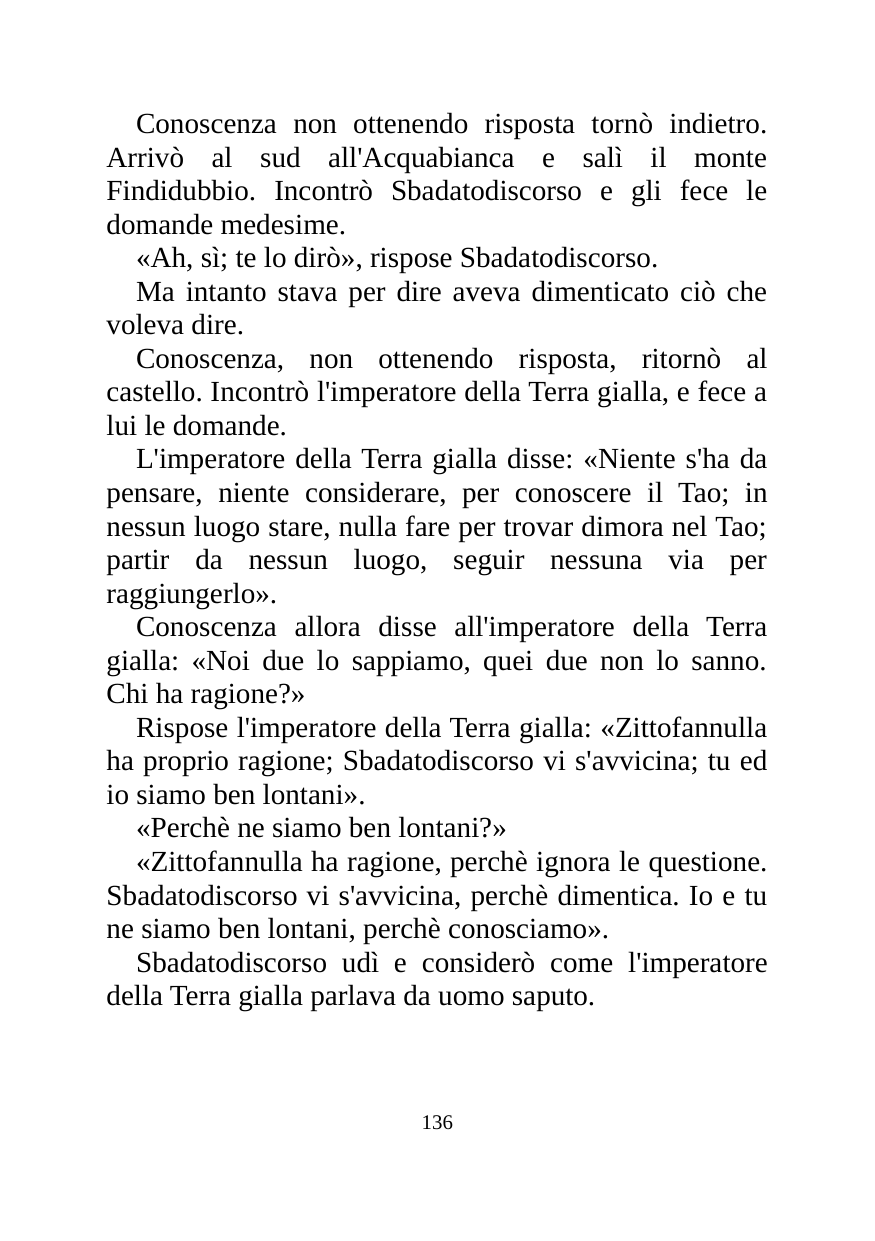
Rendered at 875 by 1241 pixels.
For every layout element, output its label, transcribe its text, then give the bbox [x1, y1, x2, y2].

text «Ah, sì; te lo dirò», rispose Sbadatodiscorso. [106, 240, 768, 274]
text «Zittofannulla ha ragione, perchè ignora le questione. Sbadatodiscorso vi s'avvicina, perchè dimentica. Io e tu ne siamo ben lontani, perchè conosciamo». [106, 844, 768, 945]
text Ma intanto stava per dire aveva dimenticato ciò che voleva dire. [106, 274, 768, 341]
text Sbadatodiscorso udì e considerò come l'imperatore della Terra gialla parlava da uomo saputo. [106, 945, 768, 1012]
text Conoscenza, non ottenendo risposta, ritornò al castello. Incontrò l'imperatore della Terra gialla, e fece a lui le domande. [106, 341, 768, 442]
text «Perchè ne siamo ben lontani?» [106, 811, 768, 844]
text Conoscenza allora disse all'imperatore della Terra gialla: «Noi due lo sappiamo, quei due non lo sanno. Chi ha ragione?» [106, 609, 768, 710]
text Conoscenza non ottenendo risposta tornò indietro. Arrivò al sud all'Acquabianca e salì il monte Findidubbio. Incontrò Sbadatodiscorso e gli fece le domande medesime. [106, 106, 768, 240]
text Rispose l'imperatore della Terra gialla: «Zittofannulla ha proprio ragione; Sbadatodiscorso vi s'avvicina; tu ed io siamo ben lontani». [106, 710, 768, 811]
text L'imperatore della Terra gialla disse: «Niente s'ha da pensare, niente considerare, per conoscere il Tao; in nessun luogo stare, nulla fare per trovar dimora nel Tao; partir da nessun luogo, seguir nessuna via per raggiungerlo». [106, 442, 768, 609]
